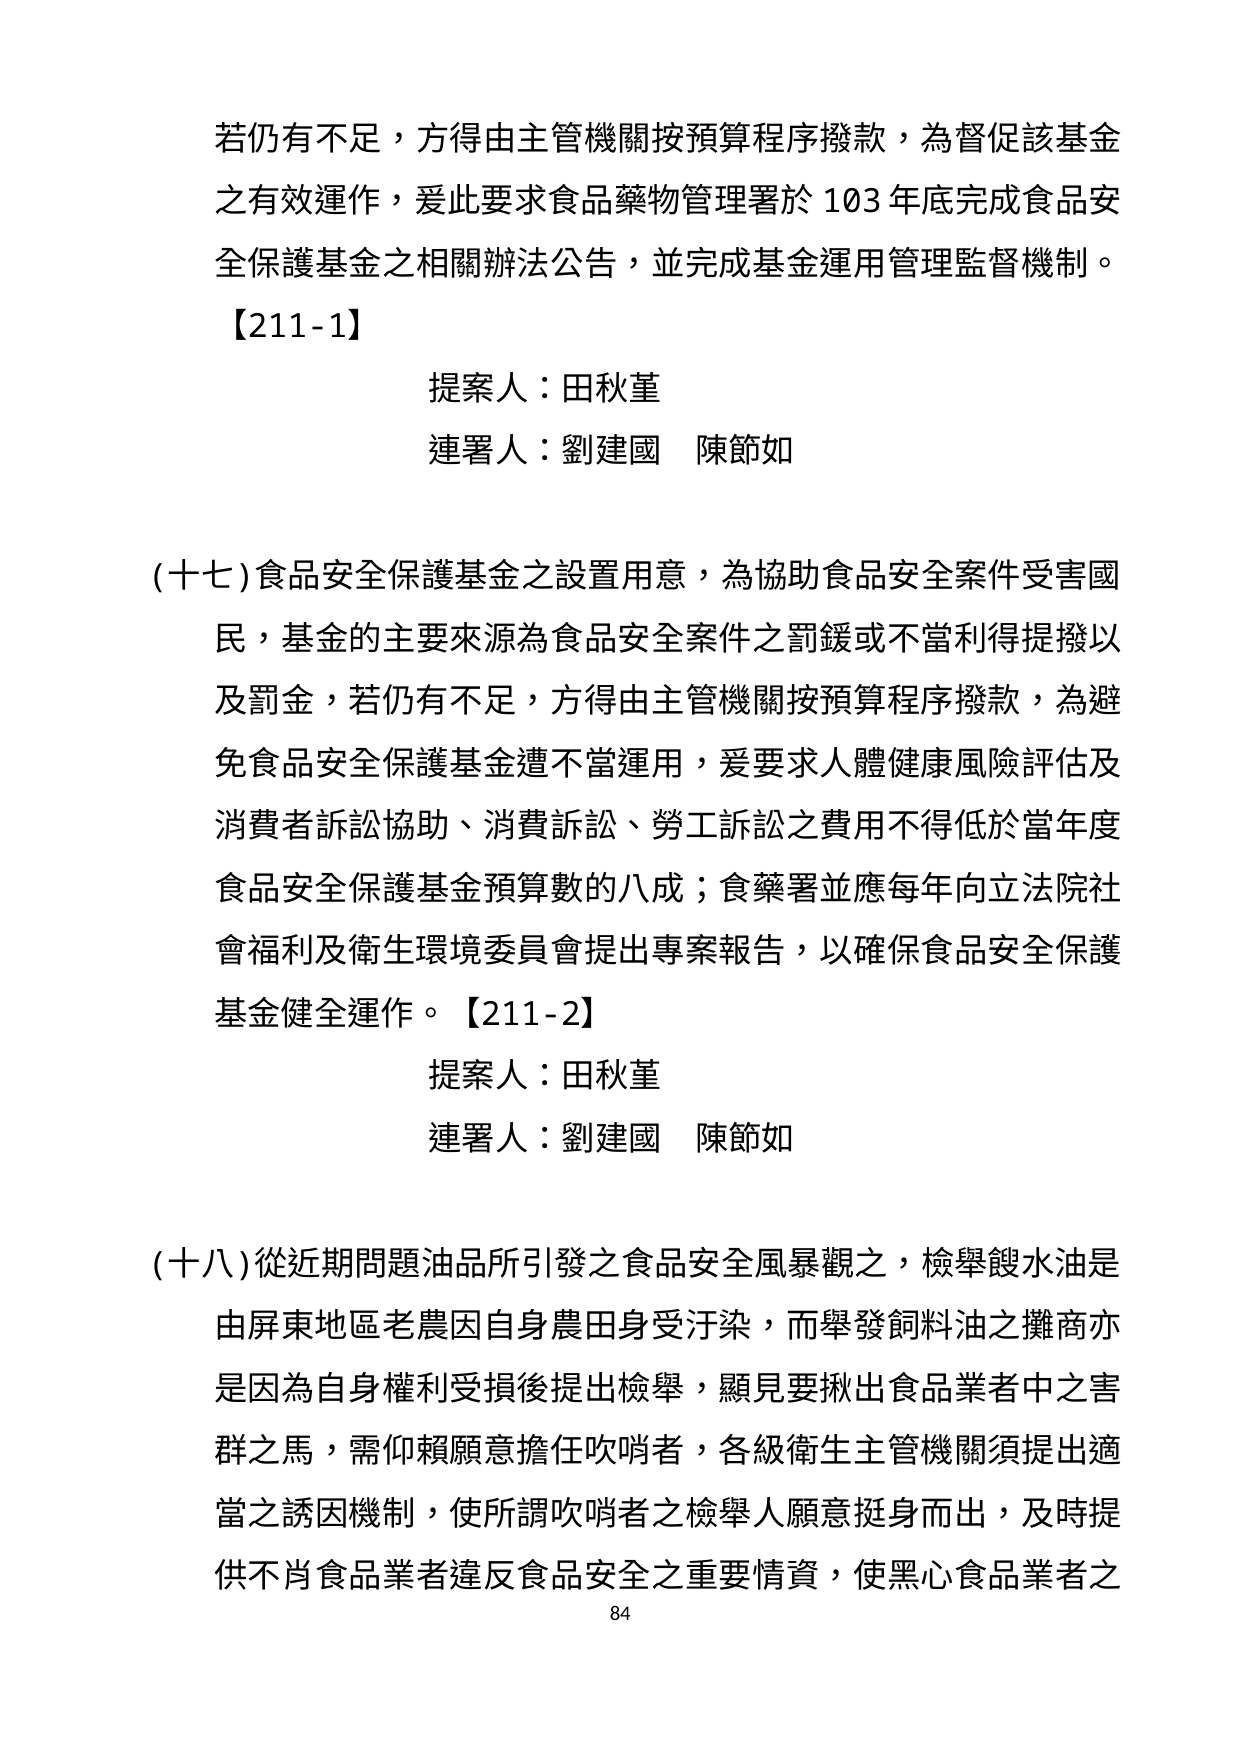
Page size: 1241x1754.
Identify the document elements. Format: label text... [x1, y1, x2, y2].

text (十八)從近期問題油品所引發之食品安全風暴觀之，檢舉餿水油是由屏東地區老農因自身農田身受汙染，而舉發飼料油之攤商亦是因為自身權利受損後提出檢舉，顯見要揪出食品業者中之害群之馬，需仰賴願意擔任吹哨者，各級衛生主管機關須提出適當之誘因機制，使所謂吹哨者之檢舉人願意挺身而出，及時提供不肖食品業者違反食品安全之重要情資，使黑心食品業者之 [148, 1219, 1122, 1594]
text 連署人：劉建國 陳節如 [151, 1094, 1121, 1157]
text 提案人：田秋堇 [151, 1032, 1121, 1094]
text (十七)食品安全保護基金之設置用意，為協助食品安全案件受害國民，基金的主要來源為食品安全案件之罰鍰或不當利得提撥以及罰金，若仍有不足，方得由主管機關按預算程序撥款，為避免食品安全保護基金遭不當運用，爰要求人體健康風險評估及消費者訴訟協助、消費訴訟、勞工訴訟之費用不得低於當年度食品安全保護基金預算數的八成；食藥署並應每年向立法院社會福利及衛生環境委員會提出專案報告，以確保食品安全保護基金健全運作。【211-2】 [148, 532, 1122, 1032]
text 若仍有不足，方得由主管機關按預算程序撥款，為督促該基金之有效運作，爰此要求食品藥物管理署於103年底完成食品安全保護基金之相關辦法公告，並完成基金運用管理監督機制。【211-1】 [148, 94, 1122, 344]
text 提案人：田秋堇 [151, 344, 1121, 407]
text 連署人：劉建國 陳節如 [151, 407, 1121, 469]
